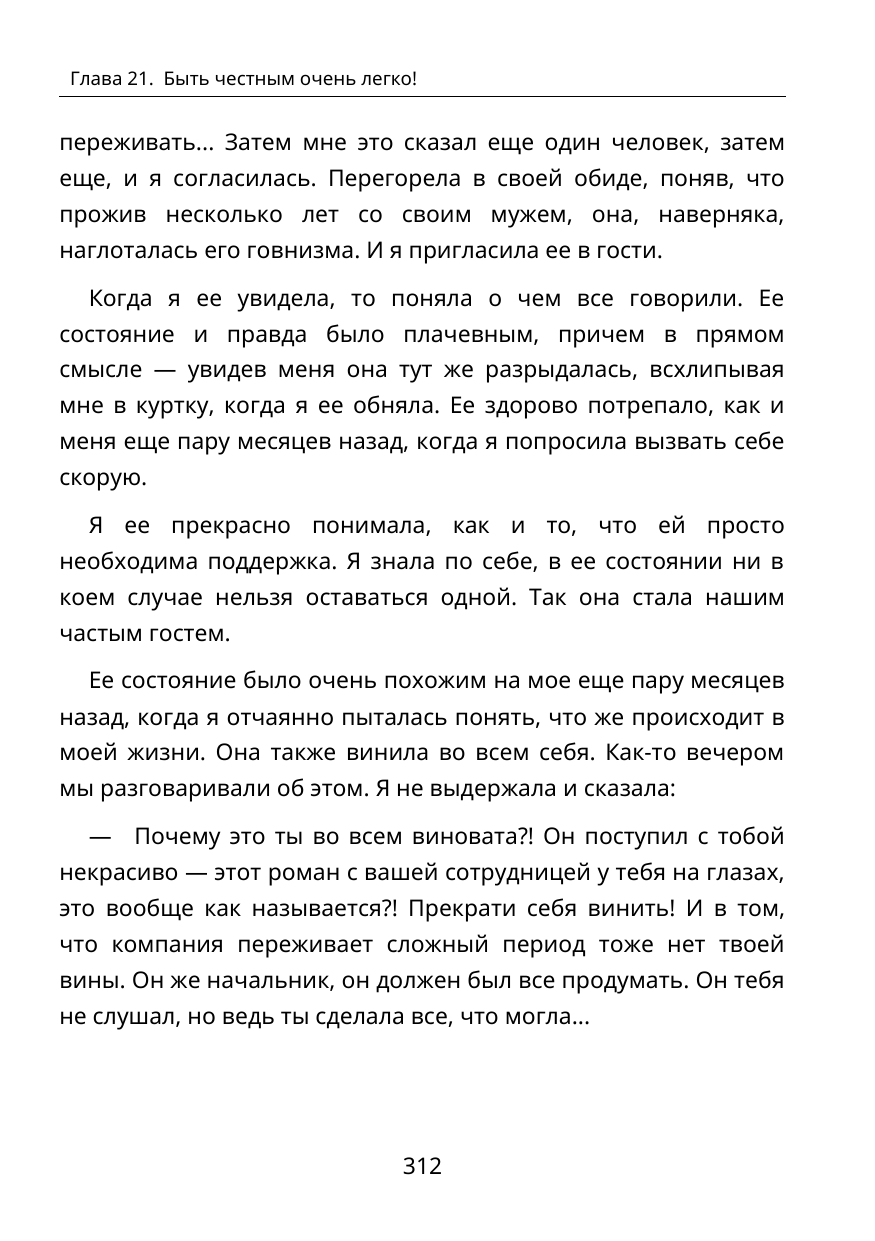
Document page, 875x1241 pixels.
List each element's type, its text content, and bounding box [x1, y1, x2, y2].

text Когда я ее увидела, то поняла о чем все говорили. Ее состояние и правда было плачевным, причем в прямом смысле — увидев меня она тут же разрыдалась, всхлипывая мне в куртку, когда я ее обняла. Ее здорово потрепало, как и меня еще пару месяцев назад, когда я попросила вызвать себе скорую. [59, 282, 786, 492]
text Ее состояние было очень похожим на мое еще пару месяцев назад, когда я отчаянно пыталась понять, что же происходит в моей жизни. Она также винила во всем себя. Как-то вечером мы разговаривали об этом. Я не выдержала и сказала: [59, 664, 786, 803]
list Почему это ты во всем виновата?! Он поступил с тобой некрасиво — этот роман с вашей сотрудницей у тебя на глазах, это вообще как называется?! Прекрати себя винить! И в том, что компания переживает сложный период тоже нет твоей вины. Он же начальник, он должен был все продумать. Он тебя не слушал, но ведь ты сделала все, что могла... [59, 820, 786, 1031]
text переживать... Затем мне это сказал еще один человек, затем еще, и я согласилась. Перегорела в своей обиде, поняв, что прожив несколько лет со своим мужем, она, наверняка, наглоталась его говнизма. И я пригласила ее в гости. [59, 126, 786, 265]
text Я ее прекрасно понимала, как и то, что ей просто необходима поддержка. Я знала по себе, в ее состоянии ни в коем случае нельзя оставаться одной. Так она стала нашим частым гостем. [59, 509, 786, 648]
